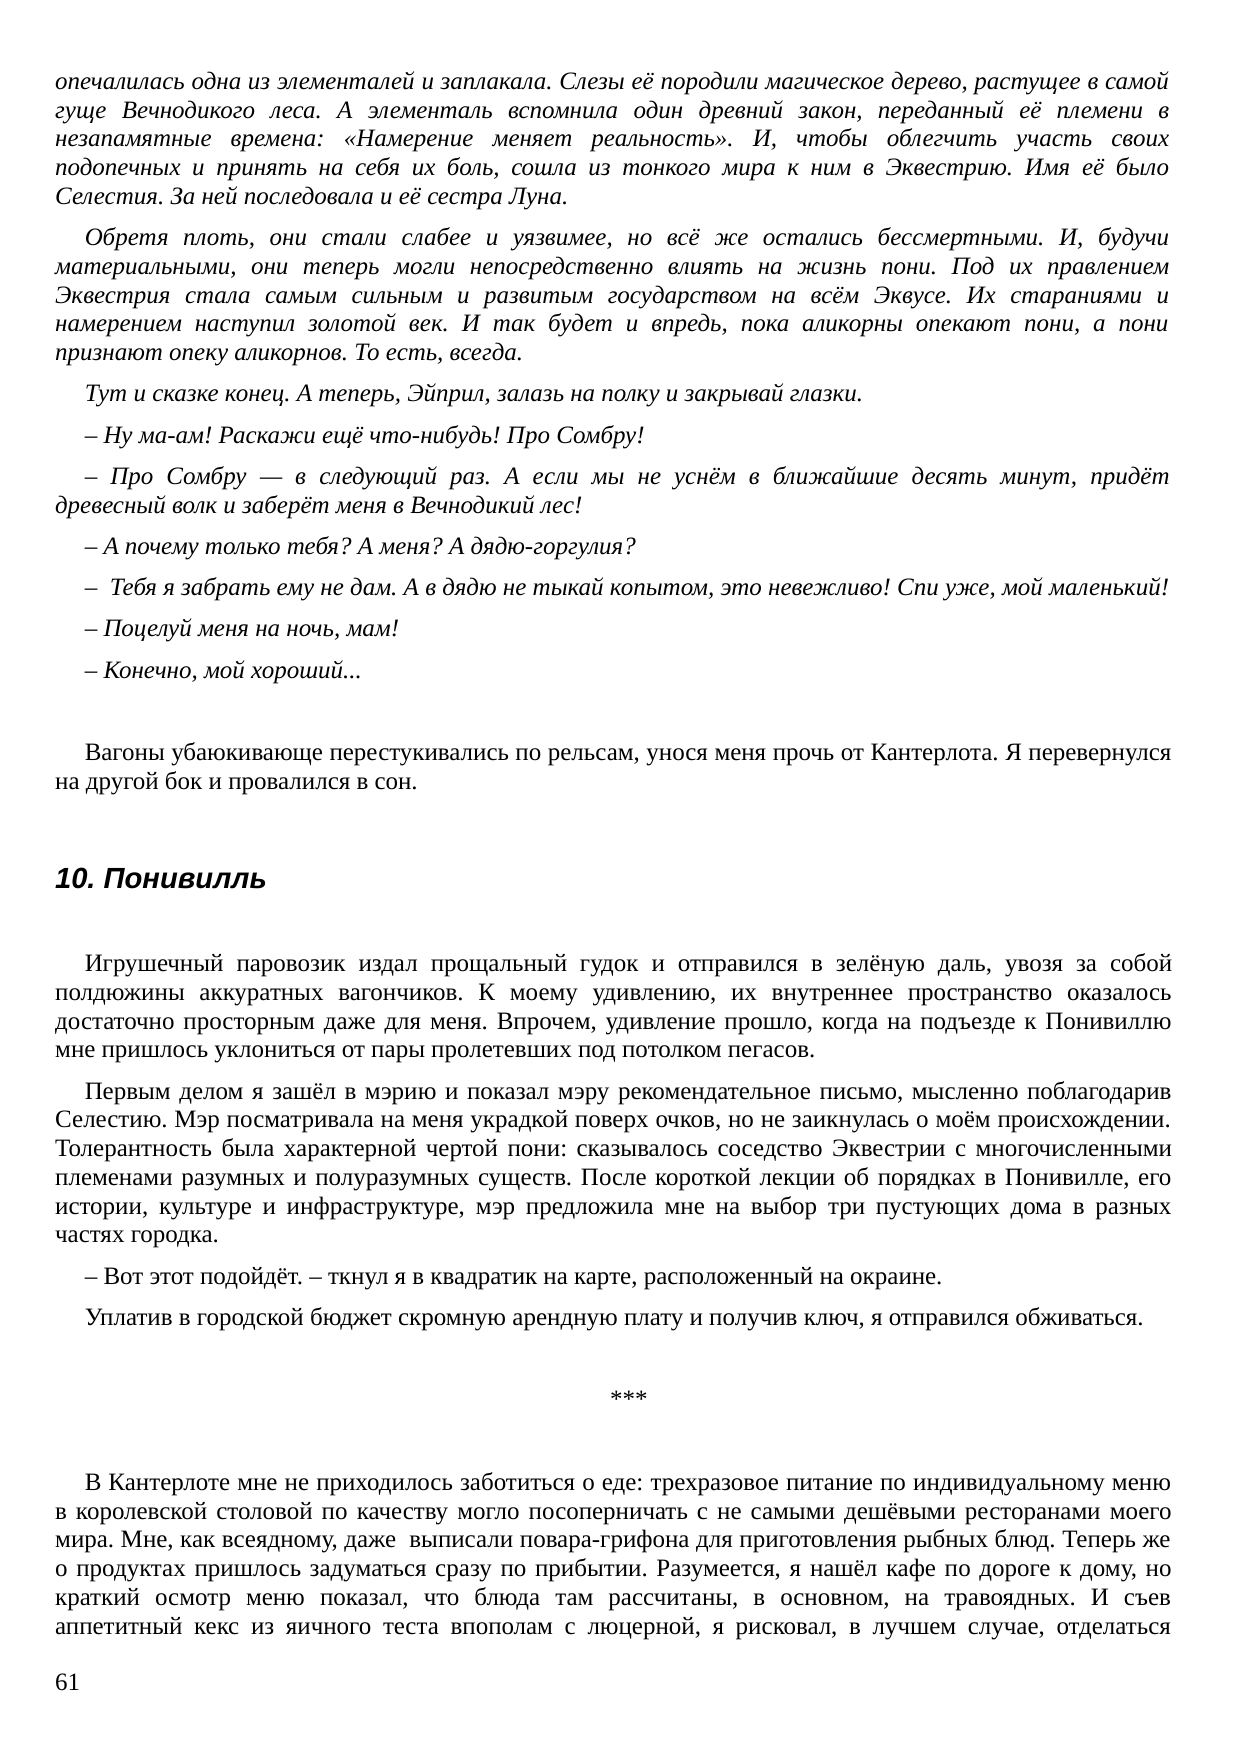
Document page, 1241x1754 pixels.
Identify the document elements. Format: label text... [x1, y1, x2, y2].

text – Про Сомбру — в следующий раз. А если мы не уснём в ближайшие десять минут, придёт древесный волк и заберёт меня в Вечнодикий лес! [55, 461, 1173, 518]
text Первым делом я зашёл в мэрию и показал мэру рекомендательное письмо, мысленно поблагодарив Селестию. Мэр посматривала на меня украдкой поверх очков, но не заикнулась о моём происхождении. Толерантность была характерной чертой пони: сказывалось соседство Эквестрии с многочисленными племенами разумных и полуразумных существ. После короткой лекции об порядках в Понивилле, его истории, культуре и инфраструктуре, мэр предложила мне на выбор три пустующих дома в разных частях городка. [55, 1076, 1173, 1248]
text *** [55, 1384, 1173, 1413]
text Игрушечный паровозик издал прощальный гудок и отправился в зелёную даль, увозя за собой полдюжины аккуратных вагончиков. К моему удивлению, их внутреннее пространство оказалось достаточно просторным даже для меня. Впрочем, удивление прошло, когда на подъезде к Понивиллю мне пришлось уклониться от пары пролетевших под потолком пегасов. [55, 948, 1173, 1063]
subtitle 10. Понивилль [55, 861, 1173, 894]
text Уплатив в городской бюджет скромную арендную плату и получив ключ, я отправился обживаться. [55, 1302, 1173, 1331]
text опечалилась одна из элементалей и заплакала. Слезы её породили магическое дерево, растущее в самой гуще Вечнодикого леса. А элементаль вспомнила один древний закон, переданный её племени в незапамятные времена: «Намерение меняет реальность». И, чтобы облегчить участь своих подопечных и принять на себя их боль, сошла из тонкого мира к ним в Эквестрию. Имя её было Селестия. За ней последовала и её сестра Луна. [55, 66, 1173, 210]
text Вагоны убаюкивающе перестукивались по рельсам, унося меня прочь от Кантерлота. Я перевернулся на другой бок и провалился в сон. [55, 737, 1173, 795]
text – Тебя я забрать ему не дам. А в дядю не тыкай копытом, это невежливо! Спи уже, мой маленький! [55, 572, 1173, 601]
text – Ну ма-ам! Раскажи ещё что-нибудь! Про Сомбру! [55, 420, 1173, 448]
text Тут и сказке конец. А теперь, Эйприл, залазь на полку и закрывай глазки. [55, 378, 1173, 407]
text В Кантерлоте мне не приходилось заботиться о еде: трехразовое питание по индивидуальному меню в королевской столовой по качеству могло посоперничать с не самыми дешёвыми ресторанами моего мира. Мне, как всеядному, даже выписали повара-грифона для приготовления рыбных блюд. Теперь же о продуктах пришлось задуматься сразу по прибытии. Разумеется, я нашёл кафе по дороге к дому, но краткий осмотр меню показал, что блюда там рассчитаны, в основном, на травоядных. И съев аппетитный кекс из яичного теста впополам с люцерной, я рисковал, в лучшем случае, отделаться [55, 1467, 1173, 1639]
text – Конечно, мой хороший... [55, 655, 1173, 683]
text Обретя плоть, они стали слабее и уязвимее, но всё же остались бессмертными. И, будучи материальными, они теперь могли непосредственно влиять на жизнь пони. Под их правлением Эквестрия стала самым сильным и развитым государством на всём Эквусе. Их стараниями и намерением наступил золотой век. И так будет и впредь, пока аликорны опекают пони, а пони признают опеку аликорнов. То есть, всегда. [55, 222, 1173, 366]
text – Поцелуй меня на ночь, мам! [55, 613, 1173, 642]
text – Вот этот подойдёт. – ткнул я в квадратик на карте, расположенный на окраине. [55, 1261, 1173, 1289]
text – А почему только тебя? А меня? А дядю-горгулия? [55, 531, 1173, 560]
